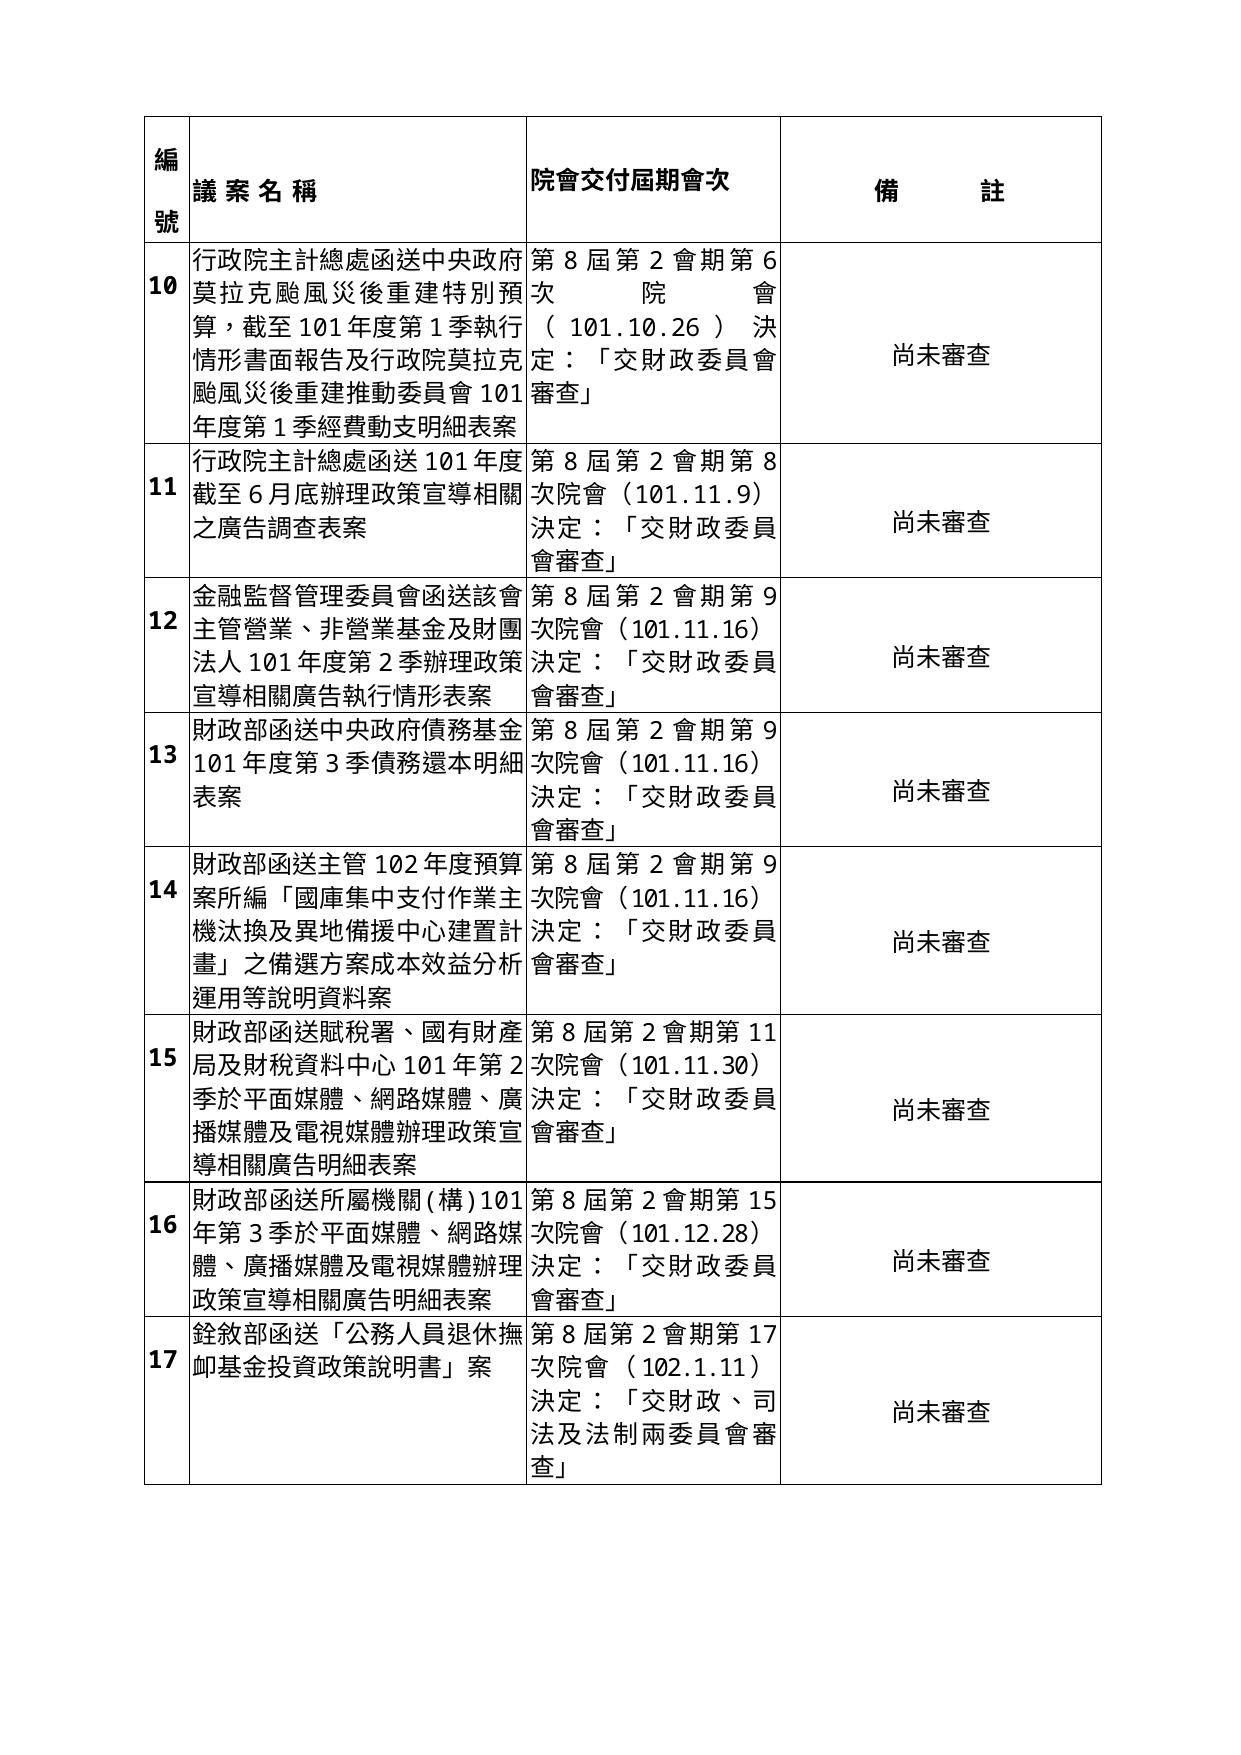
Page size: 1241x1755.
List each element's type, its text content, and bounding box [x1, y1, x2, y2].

table_cell 第8屆第2會期第6次院會（101.10.26）決定：「交財政委員會審查」 [527, 243, 780, 443]
table_cell [145, 1317, 189, 1483]
table_cell 尚未審查 [781, 444, 1101, 577]
table_cell 尚未審查 [781, 243, 1101, 443]
table_cell 財政部函送中央政府債務基金101年度第3季債務還本明細表案 [190, 713, 526, 846]
table_cell 尚未審查 [781, 1183, 1101, 1316]
table_cell 財政部函送賦稅署、國有財產局及財稅資料中心101年第2季於平面媒體、網路媒體、廣播媒體及電視媒體辦理政策宣導相關廣告明細表案 [190, 1015, 526, 1181]
table_cell [145, 1015, 189, 1181]
table_cell [145, 578, 189, 712]
table_cell 第8屆第2會期第17次院會（102.1.11）決定：「交財政、司法及法制兩委員會審查」 [527, 1317, 780, 1483]
table_cell 尚未審查 [781, 713, 1101, 846]
table_header 議案名稱 [190, 117, 526, 242]
table_cell 第8屆第2會期第9次院會（101.11.16）決定：「交財政委員會審查」 [527, 847, 780, 1014]
table_cell 第8屆第2會期第8次院會（101.11.9）決定：「交財政委員會審查」 [527, 444, 780, 577]
table_cell 尚未審查 [781, 578, 1101, 712]
table_cell 金融監督管理委員會函送該會主管營業、非營業基金及財團法人101年度第2季辦理政策宣導相關廣告執行情形表案 [190, 578, 526, 712]
table_cell 第8屆第2會期第15次院會（101.12.28）決定：「交財政委員會審查」 [527, 1183, 780, 1316]
table_cell [145, 713, 189, 846]
table_header 院會交付屆期會次 [527, 117, 780, 242]
table_cell 第8屆第2會期第11次院會（101.11.30）決定：「交財政委員會審查」 [527, 1015, 780, 1181]
table_cell [145, 444, 189, 577]
table_header 備 註 [781, 117, 1101, 242]
table_cell 財政部函送主管102年度預算案所編「國庫集中支付作業主機汰換及異地備援中心建置計畫」之備選方案成本效益分析運用等說明資料案 [190, 847, 526, 1014]
table_cell 銓敘部函送「公務人員退休撫卹基金投資政策說明書」案 [190, 1317, 526, 1483]
table_cell [145, 847, 189, 1014]
table_cell 行政院主計總處函送中央政府莫拉克颱風災後重建特別預算，截至101年度第1季執行情形書面報告及行政院莫拉克颱風災後重建推動委員會101年度第1季經費動支明細表案 [190, 243, 526, 443]
table_cell 財政部函送所屬機關(構)101年第3季於平面媒體、網路媒體、廣播媒體及電視媒體辦理政策宣導相關廣告明細表案 [190, 1183, 526, 1316]
table_cell 尚未審查 [781, 847, 1101, 1014]
table_cell 尚未審查 [781, 1317, 1101, 1483]
table_cell [145, 243, 189, 443]
table_cell [145, 1183, 189, 1316]
table_header 編號 [145, 117, 189, 242]
table_cell 第8屆第2會期第9次院會（101.11.16）決定：「交財政委員會審查」 [527, 578, 780, 712]
table_cell 第8屆第2會期第9次院會（101.11.16）決定：「交財政委員會審查」 [527, 713, 780, 846]
table_cell 行政院主計總處函送101年度截至6月底辦理政策宣導相關之廣告調查表案 [190, 444, 526, 577]
table_cell 尚未審查 [781, 1015, 1101, 1181]
